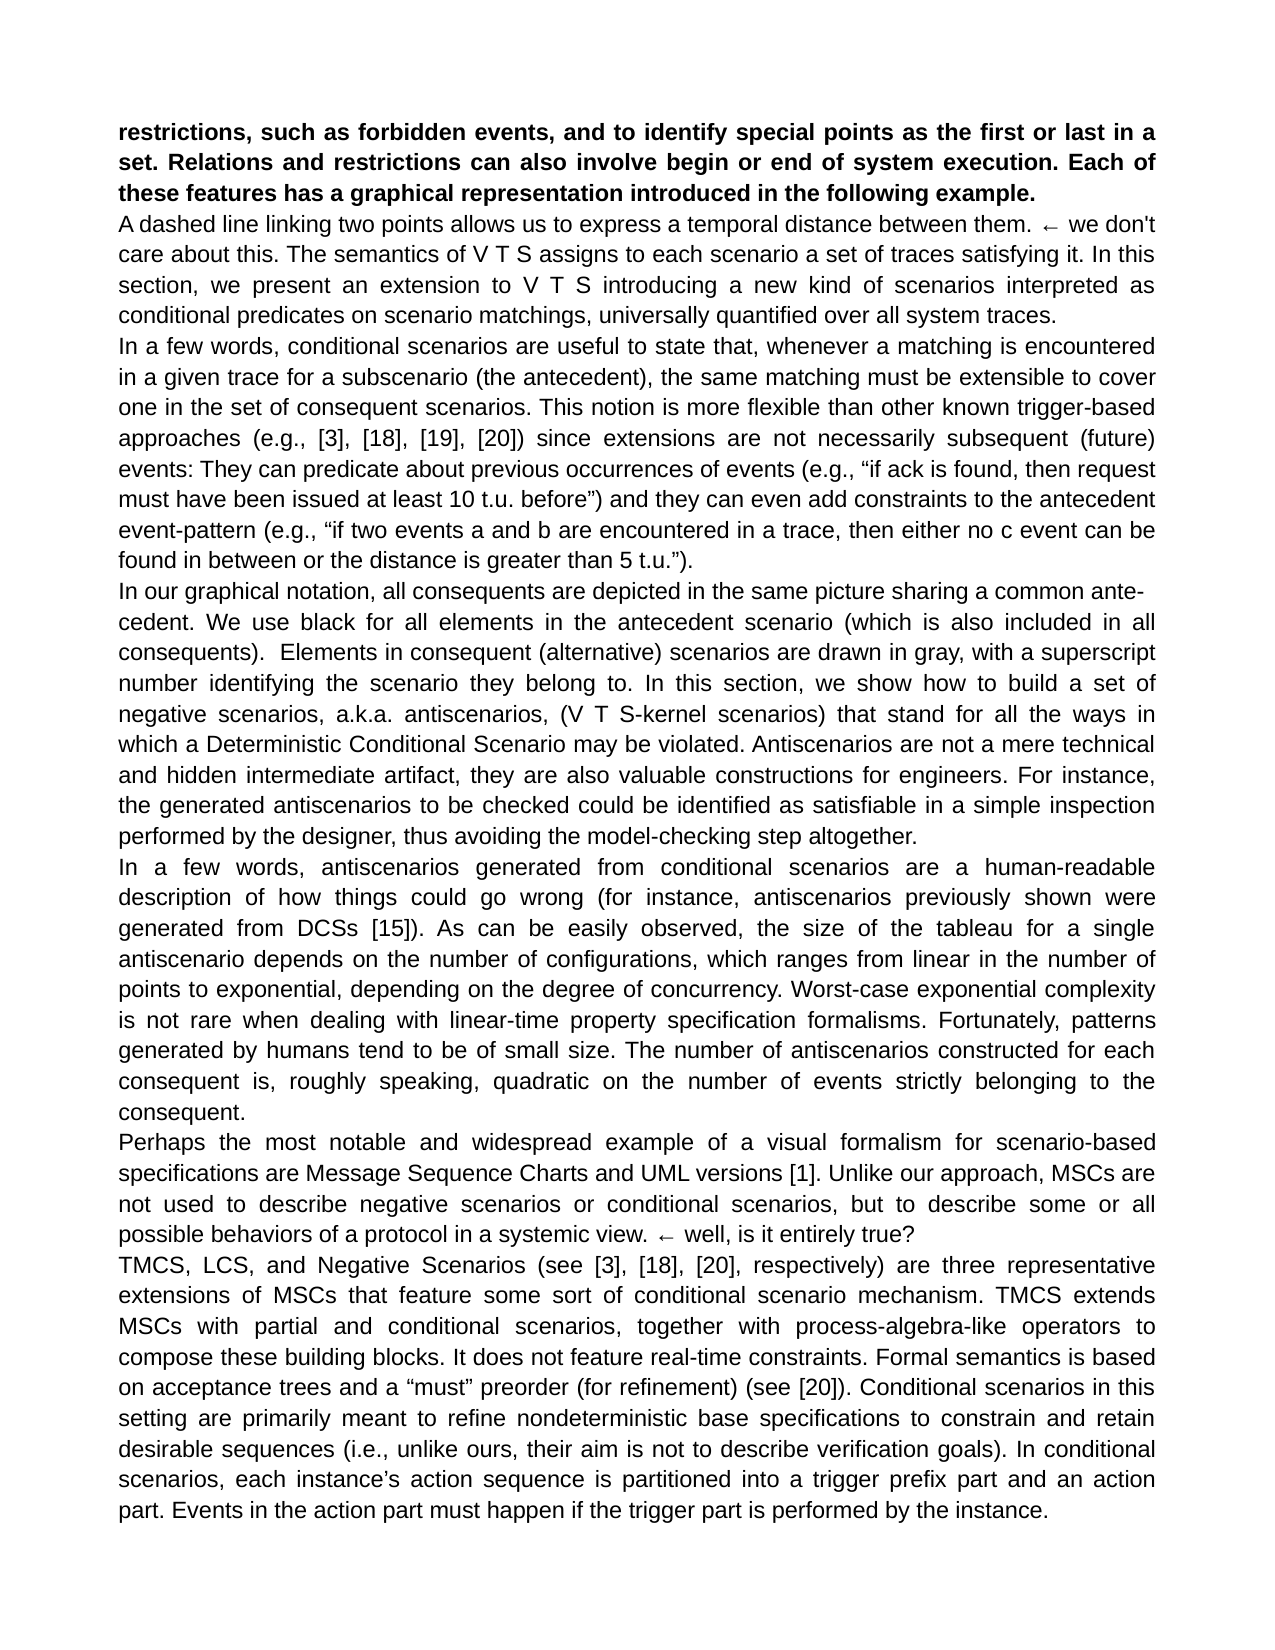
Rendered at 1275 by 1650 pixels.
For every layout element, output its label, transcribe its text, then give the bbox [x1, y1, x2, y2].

text TMCS, LCS, and Negative Scenarios (see [3], [18], [20], respectively) are three representative extensions of MSCs that feature some sort of conditional scenario mechanism. TMCS extends MSCs with partial and conditional scenarios, together with process-algebra-like operators to compose these building blocks. It does not feature real-time constraints. Formal semantics is based on acceptance trees and a “must” preorder (for refinement) (see [20]). Conditional scenarios in this setting are primarily meant to refine nondeterministic base specifications to constrain and retain desirable sequences (i.e., unlike ours, their aim is not to describe verification goals). In conditional scenarios, each instance’s action sequence is partitioned into a trigger prefix part and an action part. Events in the action part must happen if the trigger part is performed by the instance. [118, 1251, 1157, 1523]
text restrictions, such as forbidden events, and to identify special points as the first or last in a set. Relations and restrictions can also involve begin or end of system execution. Each of these features has a graphical representation introduced in the following example. [118, 118, 1157, 206]
text In our graphical notation, all consequents are depicted in the same picture sharing a common ante- [118, 577, 1157, 604]
text Perhaps the most notable and widespread example of a visual formalism for scenario-based specifications are Message Sequence Charts and UML versions [1]. Unlike our approach, MSCs are not used to describe negative scenarios or conditional scenarios, but to describe some or all possible behaviors of a protocol in a systemic view. ← well, is it entirely true? [118, 1129, 1157, 1247]
text cedent. We use black for all elements in the antecedent scenario (which is also included in all consequents). Elements in consequent (alternative) scenarios are drawn in gray, with a superscript number identifying the scenario they belong to. In this section, we show how to build a set of negative scenarios, a.k.a. antiscenarios, (V T S-kernel scenarios) that stand for all the ways in which a Deterministic Conditional Scenario may be violated. Antiscenarios are not a mere technical and hidden intermediate artifact, they are also valuable constructions for engineers. For instance, the generated antiscenarios to be checked could be identified as satisfiable in a simple inspection performed by the designer, thus avoiding the model-checking step altogether. [118, 608, 1157, 849]
text In a few words, conditional scenarios are useful to state that, whenever a matching is encountered in a given trace for a subscenario (the antecedent), the same matching must be extensible to cover one in the set of consequent scenarios. This notion is more flexible than other known trigger-based approaches (e.g., [3], [18], [19], [20]) since extensions are not necessarily subsequent (future) events: They can predicate about previous occurrences of events (e.g., “if ack is found, then request must have been issued at least 10 t.u. before”) and they can even add constraints to the antecedent event-pattern (e.g., “if two events a and b are encountered in a trace, then either no c event can be found in between or the distance is greater than 5 t.u.”). [118, 332, 1157, 574]
text In a few words, antiscenarios generated from conditional scenarios are a human-readable description of how things could go wrong (for instance, antiscenarios previously shown were generated from DCSs [15]). As can be easily observed, the size of the tableau for a single antiscenario depends on the number of configurations, which ranges from linear in the number of points to exponential, depending on the degree of concurrency. Worst-case exponential complexity is not rare when dealing with linear-time property specification formalisms. Fortunately, patterns generated by humans tend to be of small size. The number of antiscenarios constructed for each consequent is, roughly speaking, quadratic on the number of events strictly belonging to the consequent. [118, 853, 1157, 1125]
text A dashed line linking two points allows us to express a temporal distance between them. ← we don't care about this. The semantics of V T S assigns to each scenario a set of traces satisfying it. In this section, we present an extension to V T S introducing a new kind of scenarios interpreted as conditional predicates on scenario matchings, universally quantified over all system traces. [118, 210, 1157, 329]
